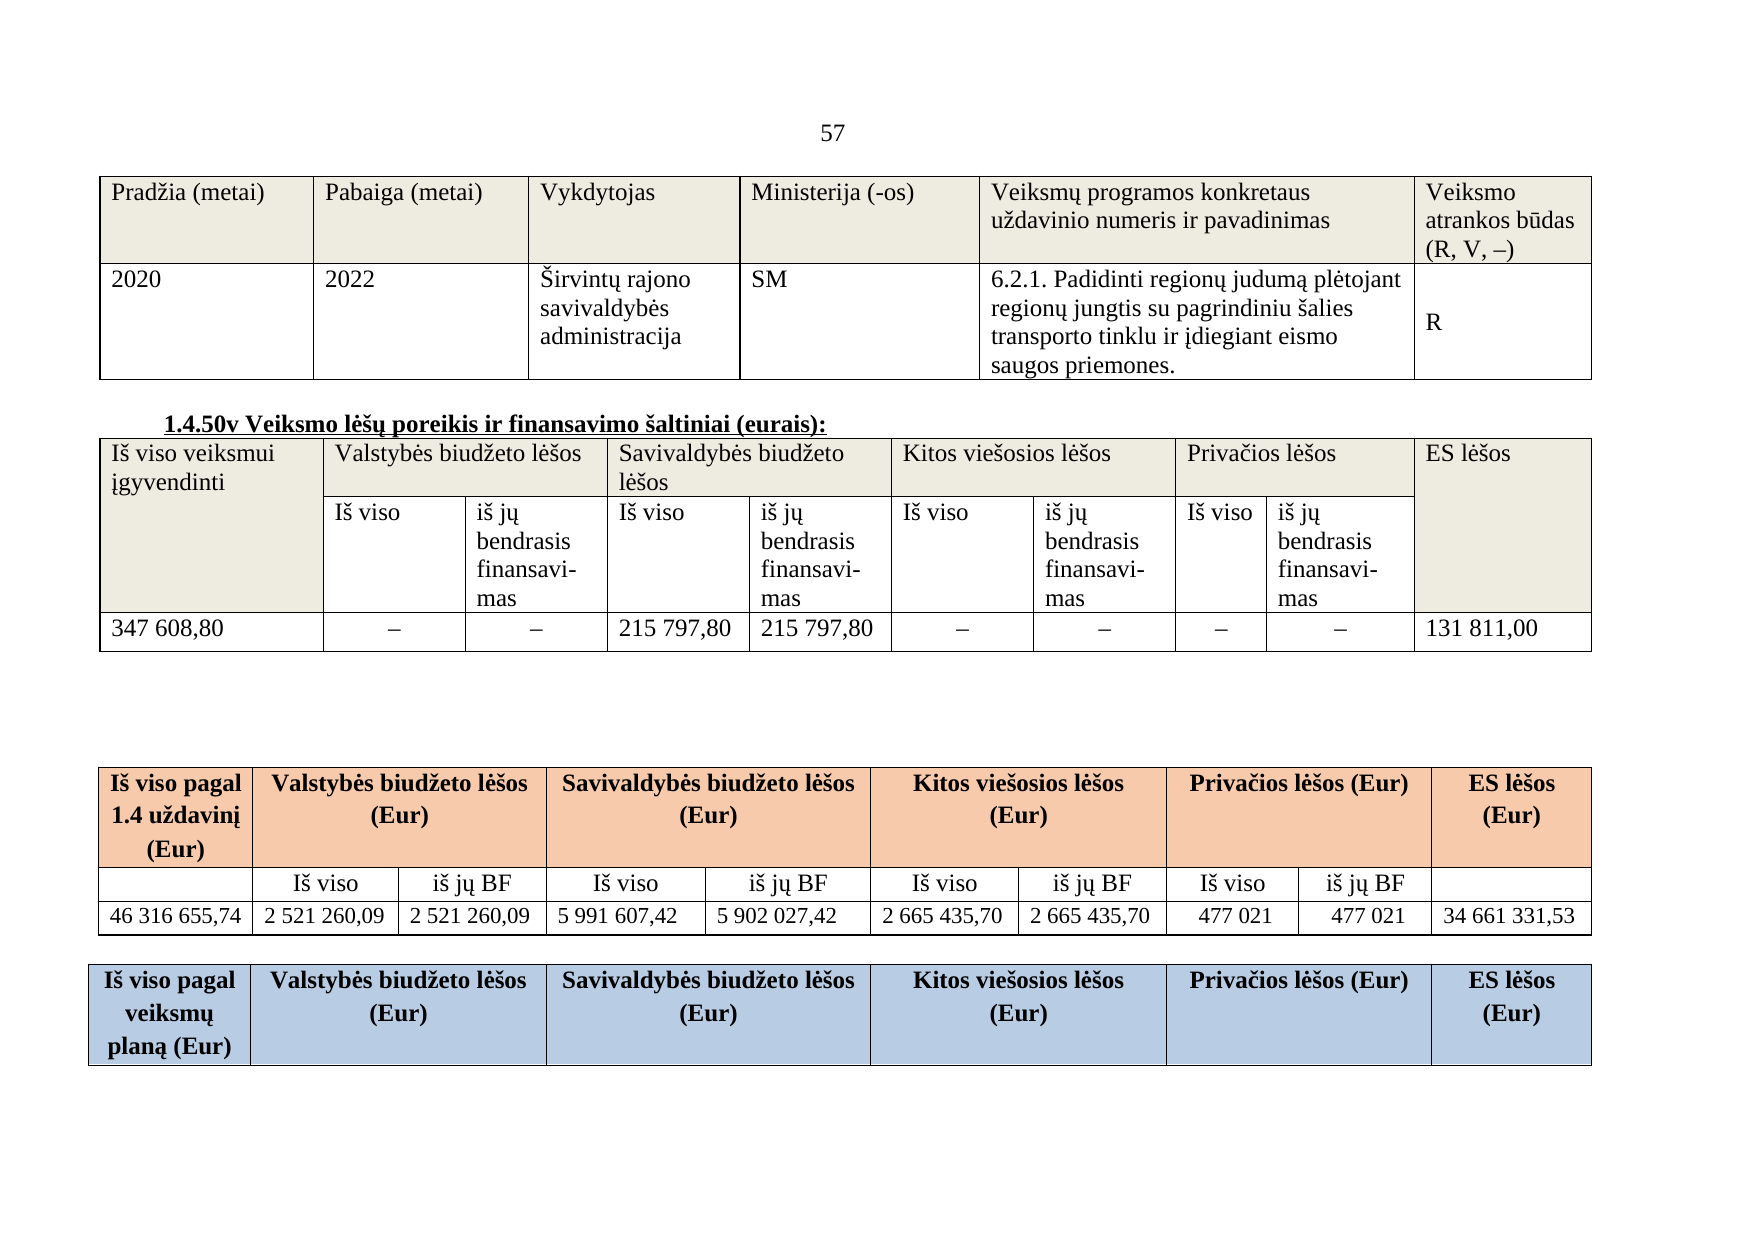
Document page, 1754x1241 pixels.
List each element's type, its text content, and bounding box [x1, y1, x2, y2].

table_cell iš jų BF [706, 868, 870, 901]
table_cell Iš viso [871, 868, 1018, 901]
table_cell iš jų BF [1019, 868, 1166, 901]
table_cell 5 902 027,42 [706, 902, 870, 933]
table_header Ministerija (-os) [741, 177, 979, 263]
table_cell Iš viso [892, 497, 1033, 612]
table_cell 46 316 655,74 [99, 902, 252, 933]
table_cell Iš viso [1167, 868, 1298, 901]
table_header Veiksmų programos konkretaus uždavinio numeris ir pavadinimas [980, 177, 1414, 263]
table_cell 215 797,80 [750, 613, 891, 651]
table_cell – [1034, 613, 1175, 651]
table_header Iš viso pagal 1.4 uždavinį (Eur) [99, 768, 252, 867]
text 1.4.50v Veiksmo lėšų poreikis ir finansavimo šaltiniai (eurais): [89, 409, 1577, 437]
table_header Kitos viešosios lėšos (Eur) [871, 965, 1166, 1064]
table_header Iš viso veiksmui įgyvendinti [101, 439, 323, 612]
table_cell – [1267, 613, 1414, 651]
table_cell – [324, 613, 465, 651]
table_header Savivaldybės biudžeto lėšos (Eur) [547, 965, 870, 1064]
table_header Veiksmo atrankos būdas (R, V, –) [1415, 177, 1591, 263]
table_header Valstybės biudžeto lėšos [324, 439, 607, 496]
table_cell iš jų bendrasis finansavi- mas [466, 497, 607, 612]
table_cell Iš viso [1176, 497, 1266, 612]
table_header Savivaldybės biudžeto lėšos [608, 439, 891, 496]
table_cell [99, 868, 252, 901]
table_cell iš jų bendrasis finansavi- mas [1267, 497, 1414, 612]
table_cell 2022 [314, 264, 528, 379]
table_cell 2 521 260,09 [399, 902, 546, 933]
table_header Kitos viešosios lėšos [892, 439, 1175, 496]
table_cell iš jų BF [399, 868, 546, 901]
table_cell 477 021 [1167, 902, 1298, 933]
table_header Privačios lėšos (Eur) [1167, 965, 1431, 1064]
table_cell 34 661 331,53 [1432, 902, 1591, 933]
table_header Savivaldybės biudžeto lėšos (Eur) [547, 768, 870, 867]
table_cell iš jų bendrasis finansavi- mas [750, 497, 891, 612]
table_cell 2 665 435,70 [1019, 902, 1166, 933]
table_cell iš jų BF [1299, 868, 1431, 901]
table_cell – [1176, 613, 1266, 651]
table_header Vykdytojas [529, 177, 739, 263]
table_header Kitos viešosios lėšos (Eur) [871, 768, 1166, 867]
table_cell iš jų bendrasis finansavi- mas [1034, 497, 1175, 612]
table_cell 5 991 607,42 [547, 902, 705, 933]
table_header ES lėšos (Eur) [1432, 965, 1591, 1064]
table_header ES lėšos [1415, 439, 1591, 612]
table_header Pradžia (metai) [101, 177, 313, 263]
table_cell SM [741, 264, 979, 379]
table_cell 2020 [101, 264, 313, 379]
table_cell 477 021 [1299, 902, 1431, 933]
table_cell Iš viso [608, 497, 749, 612]
table_header Valstybės biudžeto lėšos (Eur) [253, 768, 546, 867]
table_cell 2 521 260,09 [253, 902, 398, 933]
table_cell – [892, 613, 1033, 651]
table_header Privačios lėšos (Eur) [1167, 768, 1431, 867]
table_header ES lėšos (Eur) [1432, 768, 1591, 867]
table_cell 215 797,80 [608, 613, 749, 651]
table_header Privačios lėšos [1176, 439, 1414, 496]
table_header Pabaiga (metai) [314, 177, 528, 263]
table_cell Širvintų rajono savivaldybės administracija [529, 264, 739, 379]
table_cell 131 811,00 [1415, 613, 1591, 651]
table_cell 6.2.1. Padidinti regionų judumą plėtojant regionų jungtis su pagrindiniu šalies transporto tinklu ir įdiegiant eismo saugos priemones. [980, 264, 1414, 379]
table_cell – [466, 613, 607, 651]
table_cell [1432, 868, 1591, 901]
table_header Iš viso pagal veiksmų planą (Eur) [89, 965, 250, 1064]
table_cell Iš viso [253, 868, 398, 901]
table_header Valstybės biudžeto lėšos (Eur) [251, 965, 546, 1064]
table_cell Iš viso [324, 497, 465, 612]
table_cell R [1415, 264, 1591, 379]
table_cell 347 608,80 [101, 613, 323, 651]
table_cell Iš viso [547, 868, 705, 901]
table_cell 2 665 435,70 [871, 902, 1018, 933]
